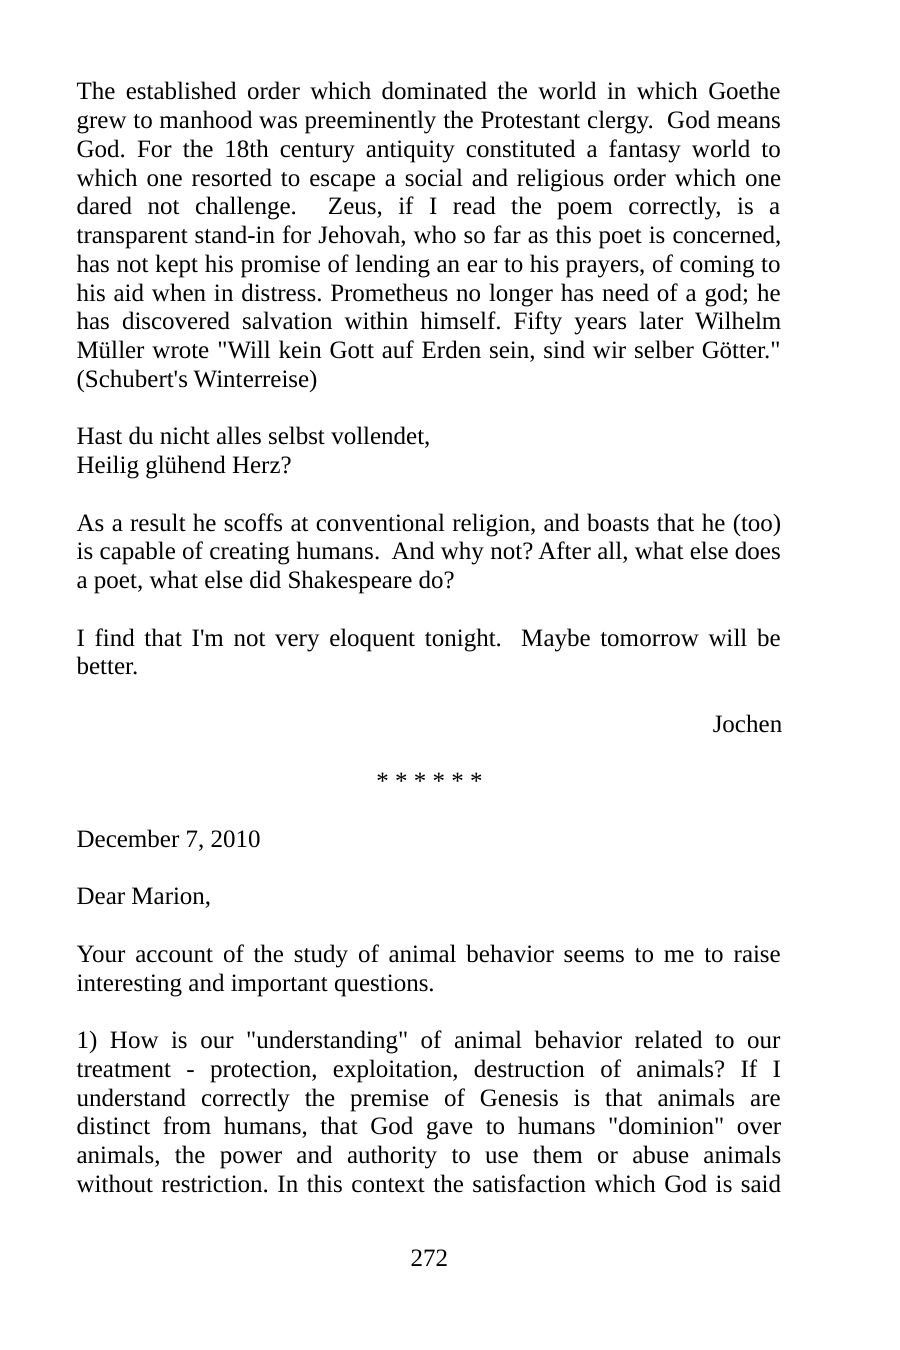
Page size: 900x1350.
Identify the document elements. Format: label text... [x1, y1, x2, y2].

text I find that I'm not very eloquent tonight. Maybe tomorrow will be better. [76, 623, 782, 680]
text The established order which dominated the world in which Goethe grew to manhood was preeminently the Protestant clergy. God means God. For the 18th century antiquity constituted a fantasy world to which one resorted to escape a social and religious order which one dared not challenge. Zeus, if I read the poem correctly, is a transparent stand-in for Jehovah, who so far as this poet is concerned, has not kept his promise of lending an ear to his prayers, of coming to his aid when in distress. Prometheus no longer has need of a god; he has discovered salvation within himself. Fifty years later Wilhelm Müller wrote "Will kein Gott auf Erden sein, sind wir selber Götter." (Schubert's Winterreise) [76, 76, 782, 393]
text December 7, 2010 [76, 824, 782, 853]
text * * * * * * [76, 766, 782, 795]
text Jochen [76, 709, 782, 738]
text Your account of the study of animal behavior seems to me to raise interesting and important questions. [76, 939, 782, 996]
text As a result he scoffs at conventional religion, and boasts that he (too) is capable of creating humans. And why not? After all, what else does a poet, what else did Shakespeare do? [76, 508, 782, 594]
text 1) How is our "understanding" of animal behavior related to our treatment - protection, exploitation, destruction of animals? If I understand correctly the premise of Genesis is that animals are distinct from humans, that God gave to humans "dominion" over animals, the power and authority to use them or abuse animals without restriction. In this context the satisfaction which God is said [76, 1025, 782, 1198]
text Hast du nicht alles selbst vollendet, [76, 421, 782, 450]
text Heilig glühend Herz? [76, 450, 782, 479]
text Dear Marion, [76, 881, 782, 910]
